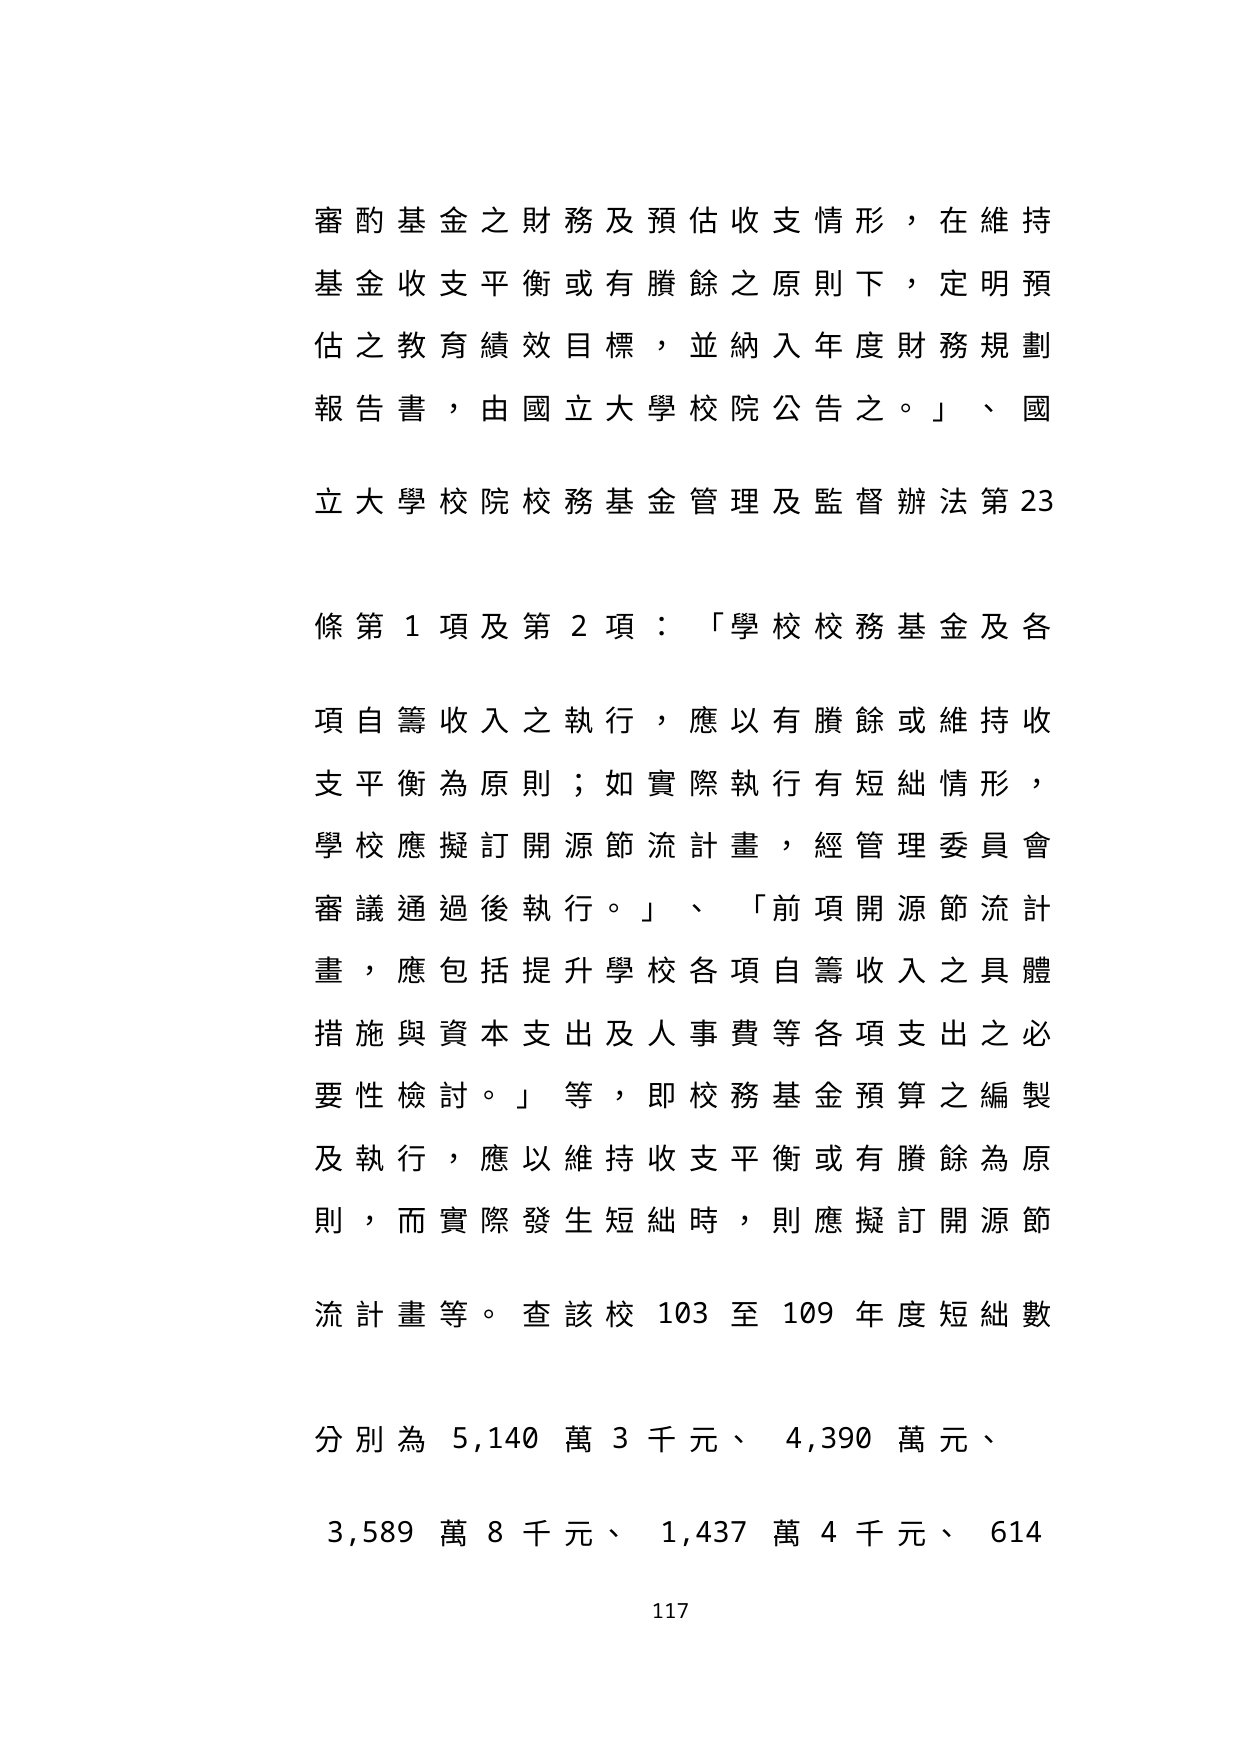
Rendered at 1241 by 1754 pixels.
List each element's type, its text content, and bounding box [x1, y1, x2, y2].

text 審酌基金之財務及預估收支情形，在維持基金收支平衡或有賸餘之原則下，定明預估之教育績效目標，並納入年度財務規劃報告書，由國立大學校院公告之。」、國立大學校院校務基金管理及監督辦法第23條第1項及第2項：「學校校務基金及各項自籌收入之執行，應以有賸餘或維持收支平衡為原則；如實際執行有短絀情形，學校應擬訂開源節流計畫，經管理委員會審議通過後執行。」、「前項開源節流計畫，應包括提升學校各項自籌收入之具體措施與資本支出及人事費等各項支出之必要性檢討。」等，即校務基金預算之編製及執行，應以維持收支平衡或有賸餘為原則，而實際發生短絀時，則應擬訂開源節流計畫等。查該校103至109年度短絀數分別為5,140萬3千元、4,390萬元、3,589萬8千元、1,437萬4千元、614 [242, 177, 1058, 1552]
